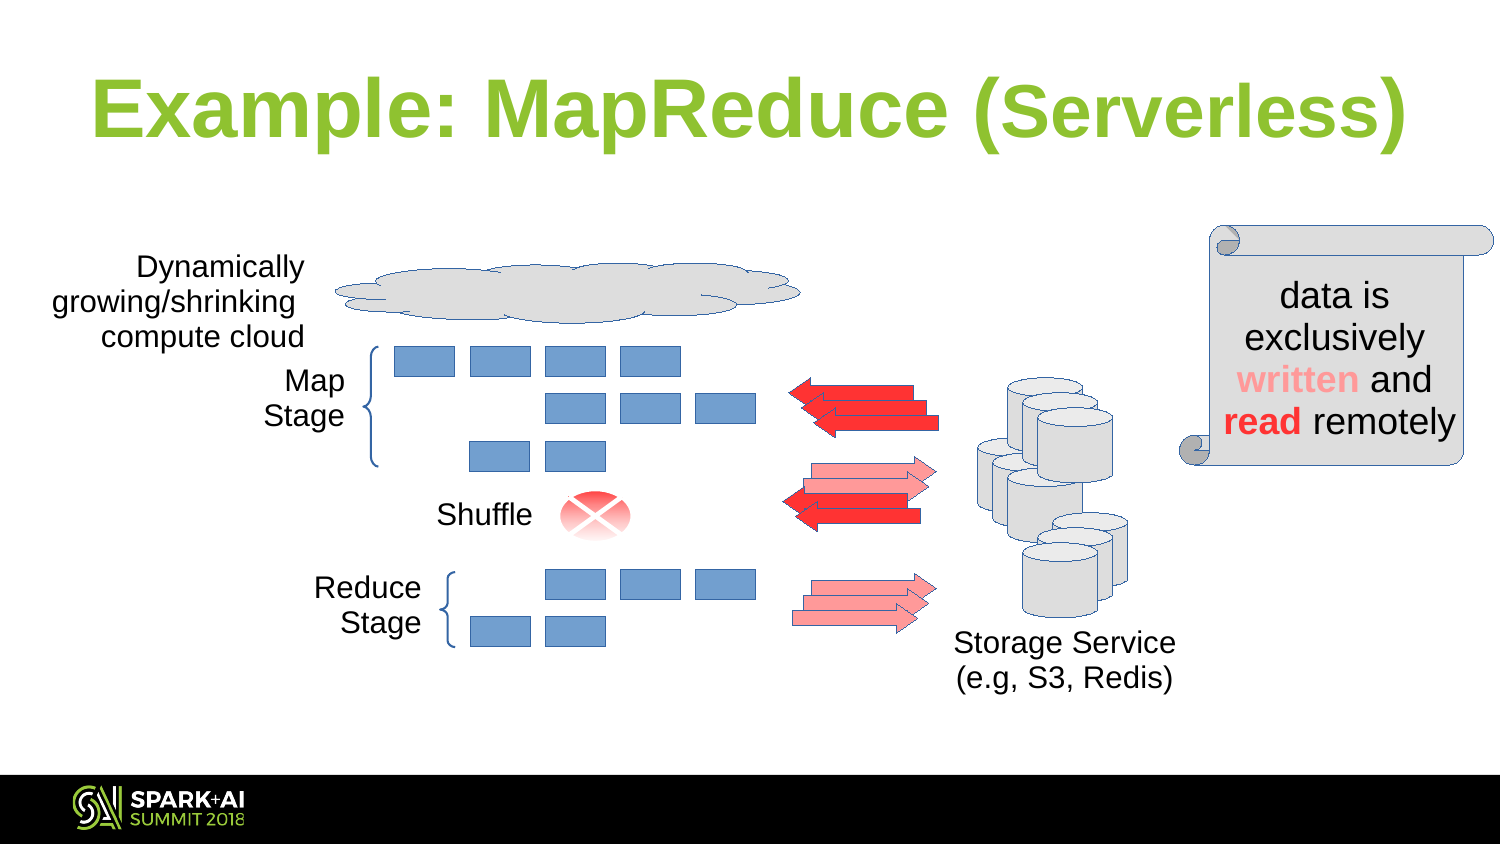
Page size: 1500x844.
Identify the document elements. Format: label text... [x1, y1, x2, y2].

text_box [335, 263, 801, 324]
text_box [695, 569, 756, 600]
text_box send job DAG [1022, 512, 1128, 562]
text_box [545, 569, 606, 600]
text_box Dynamically growing/shrinking compute cloud [0, 242, 321, 362]
text_box [545, 616, 606, 647]
text_box [620, 393, 681, 424]
text_box Reduce Stage [260, 562, 437, 677]
text_box [1209, 225, 1494, 267]
text_box [1179, 435, 1464, 466]
text_box Map Stage [228, 355, 361, 455]
title Example: MapReduce (Serverless) [75, 33, 1426, 175]
text_box Storage Service (e.g, S3, Redis) [915, 618, 1216, 721]
text_box [977, 388, 1113, 544]
text_box [394, 346, 455, 377]
text_box [545, 393, 606, 424]
text_box [620, 346, 681, 377]
text_box [545, 441, 606, 472]
text_box [792, 573, 937, 634]
text_box data is exclusively written and read remotely [1208, 267, 1472, 451]
text_box [470, 346, 531, 377]
text_box [557, 488, 633, 544]
text_box [470, 616, 531, 647]
text_box [695, 393, 756, 424]
text_box send job DAG [1007, 377, 1113, 427]
text_box [545, 346, 606, 377]
text_box [782, 456, 937, 532]
text_box [788, 377, 939, 438]
text_box [620, 569, 681, 600]
text_box [1022, 524, 1128, 618]
text_box Shuffle [371, 489, 549, 544]
text_box send job DAG [977, 437, 1075, 487]
text_box [469, 441, 530, 472]
